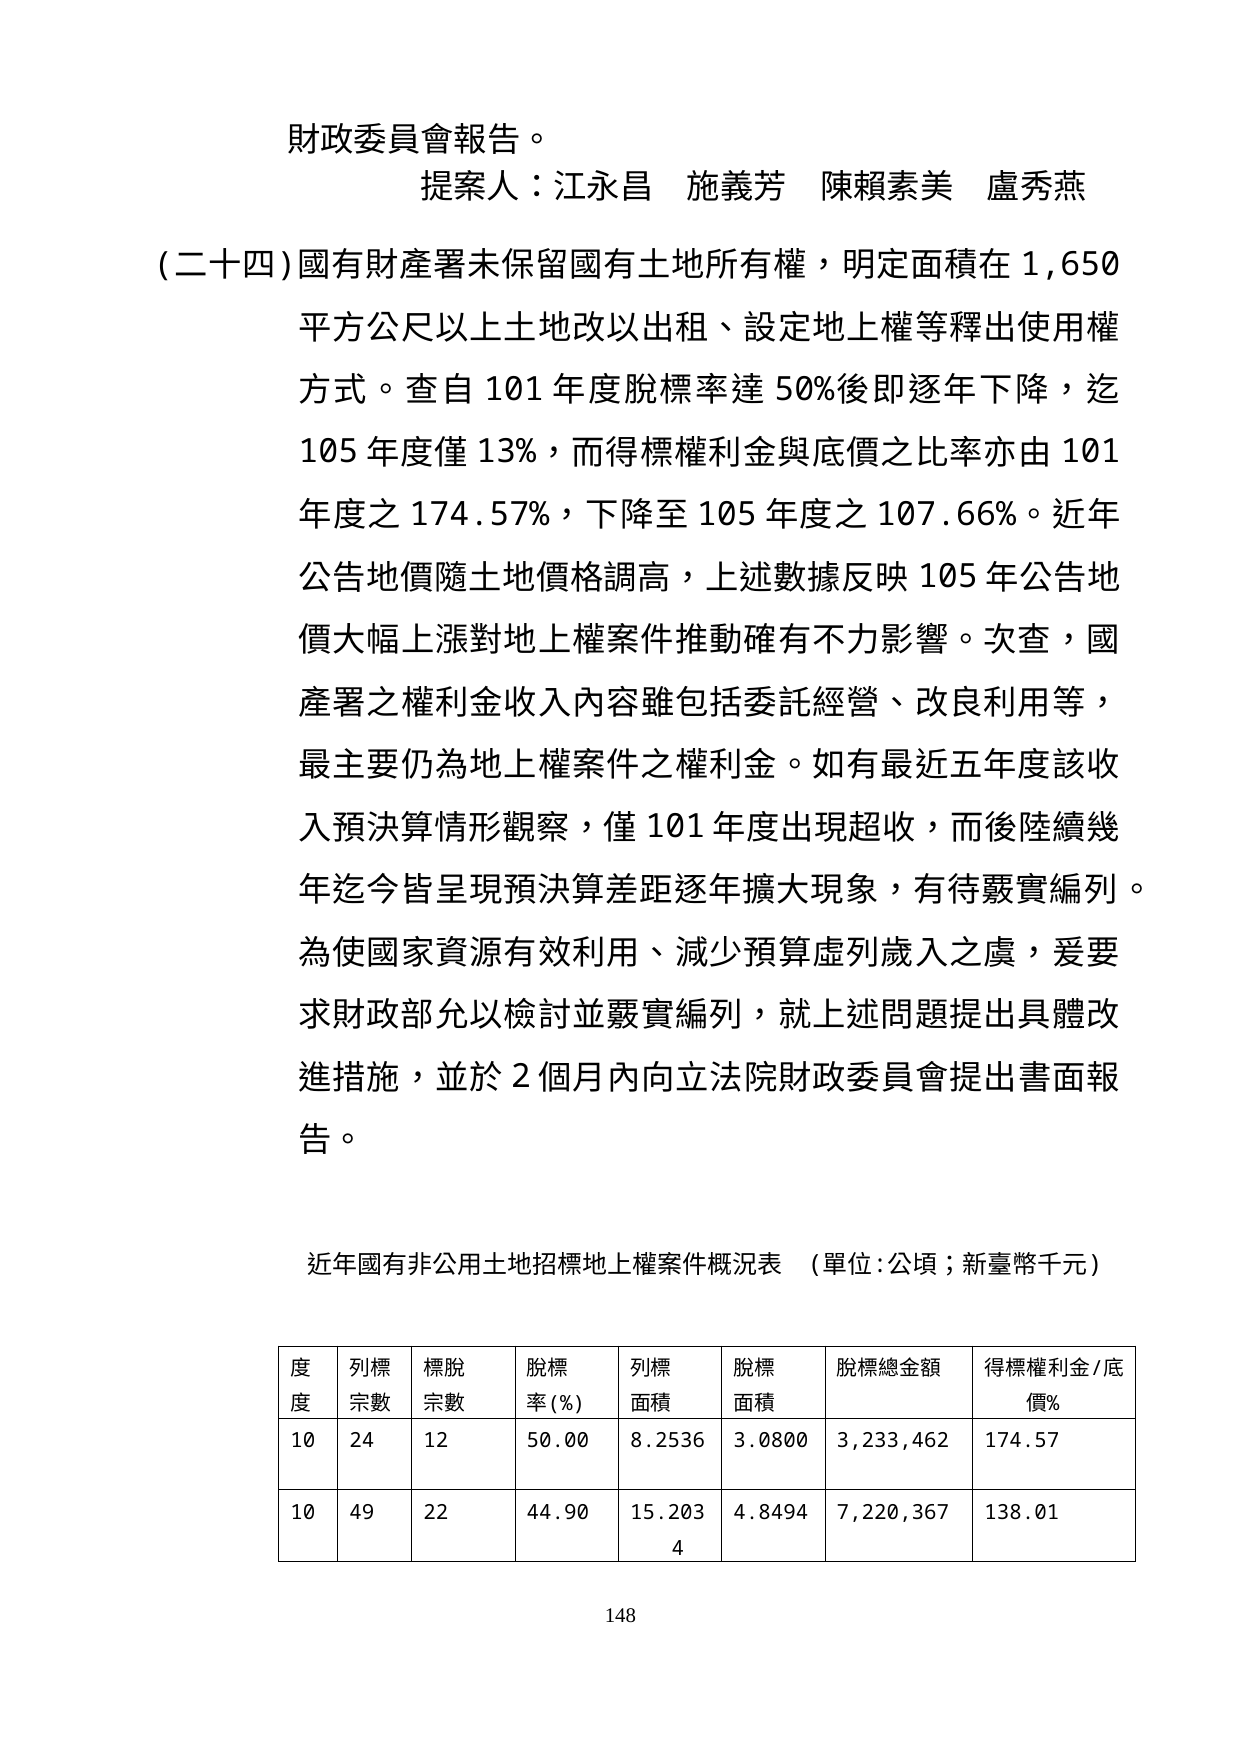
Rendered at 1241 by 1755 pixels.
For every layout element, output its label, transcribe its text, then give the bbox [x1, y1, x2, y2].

text 提案人：江永昌 施義芳 陳賴素美 盧秀燕 [187, 158, 1120, 208]
table_cell 44.90 [516, 1490, 618, 1561]
table_cell 15.2034 [619, 1490, 721, 1561]
text 財政委員會報告。 [153, 96, 1120, 158]
table_cell 101 [279, 1419, 337, 1489]
table_cell 8.2536 [619, 1419, 721, 1489]
table_header 標脫 宗數 [412, 1347, 515, 1417]
table_header 脫標總金額 [826, 1347, 972, 1417]
table_cell 4.8494 [722, 1490, 825, 1561]
table_cell 50.00 [516, 1419, 618, 1489]
table_header 列標 面積 [619, 1347, 721, 1417]
table_cell 3.0800 [722, 1419, 825, 1489]
table_cell 138.01 [973, 1490, 1135, 1561]
table_cell 24 [338, 1419, 411, 1489]
table_header 脫標 率(%) [516, 1347, 618, 1417]
table_cell 102 [279, 1490, 337, 1561]
table_cell 3,233,462 [826, 1419, 972, 1489]
text (二十四)國有財產署未保留國有土地所有權，明定面積在1,650平方公尺以上土地改以出租、設定地上權等釋出使用權方式。查自101年度脫標率達50%後即逐年下降，迄105年度僅13%，而得標權利金與底價之比率亦由101年度之174.57%，下降至105年度之107.66%。近年公告地價隨土地價格調高，上述數據反映105年公告地價大幅上漲對地上權案件推動確有不力影響。次查，國產署之權利金收入內容雖包括委託經營、改良利用等，最主要仍為地上權案件之權利金。如有最近五年度該收入預決算情形觀察，僅101年度出現超收，而後陸續幾年迄今皆呈現預決算差距逐年擴大現象，有待覈實編列。為使國家資源有效利用、減少預算虛列歲入之虞，爰要求財政部允以檢討並覈實編列，就上述問題提出具體改進措施，並於2個月內向立法院財政委員會提出書面報告。 [153, 221, 1120, 1158]
table_cell 49 [338, 1490, 411, 1561]
table_cell 22 [412, 1490, 515, 1561]
table_header 列標 宗數 [338, 1347, 411, 1417]
table_header 脫標 面積 [722, 1347, 825, 1417]
table_header 度 度 [279, 1347, 337, 1417]
table_cell 12 [412, 1419, 515, 1489]
table_header 得標權利金/底價% [973, 1347, 1135, 1417]
table_cell 7,220,367 [826, 1490, 972, 1561]
text 近年國有非公用土地招標地上權案件概況表 (單位:公頃；新臺幣千元) [120, 1221, 1120, 1283]
table_cell 174.57 [973, 1419, 1135, 1489]
